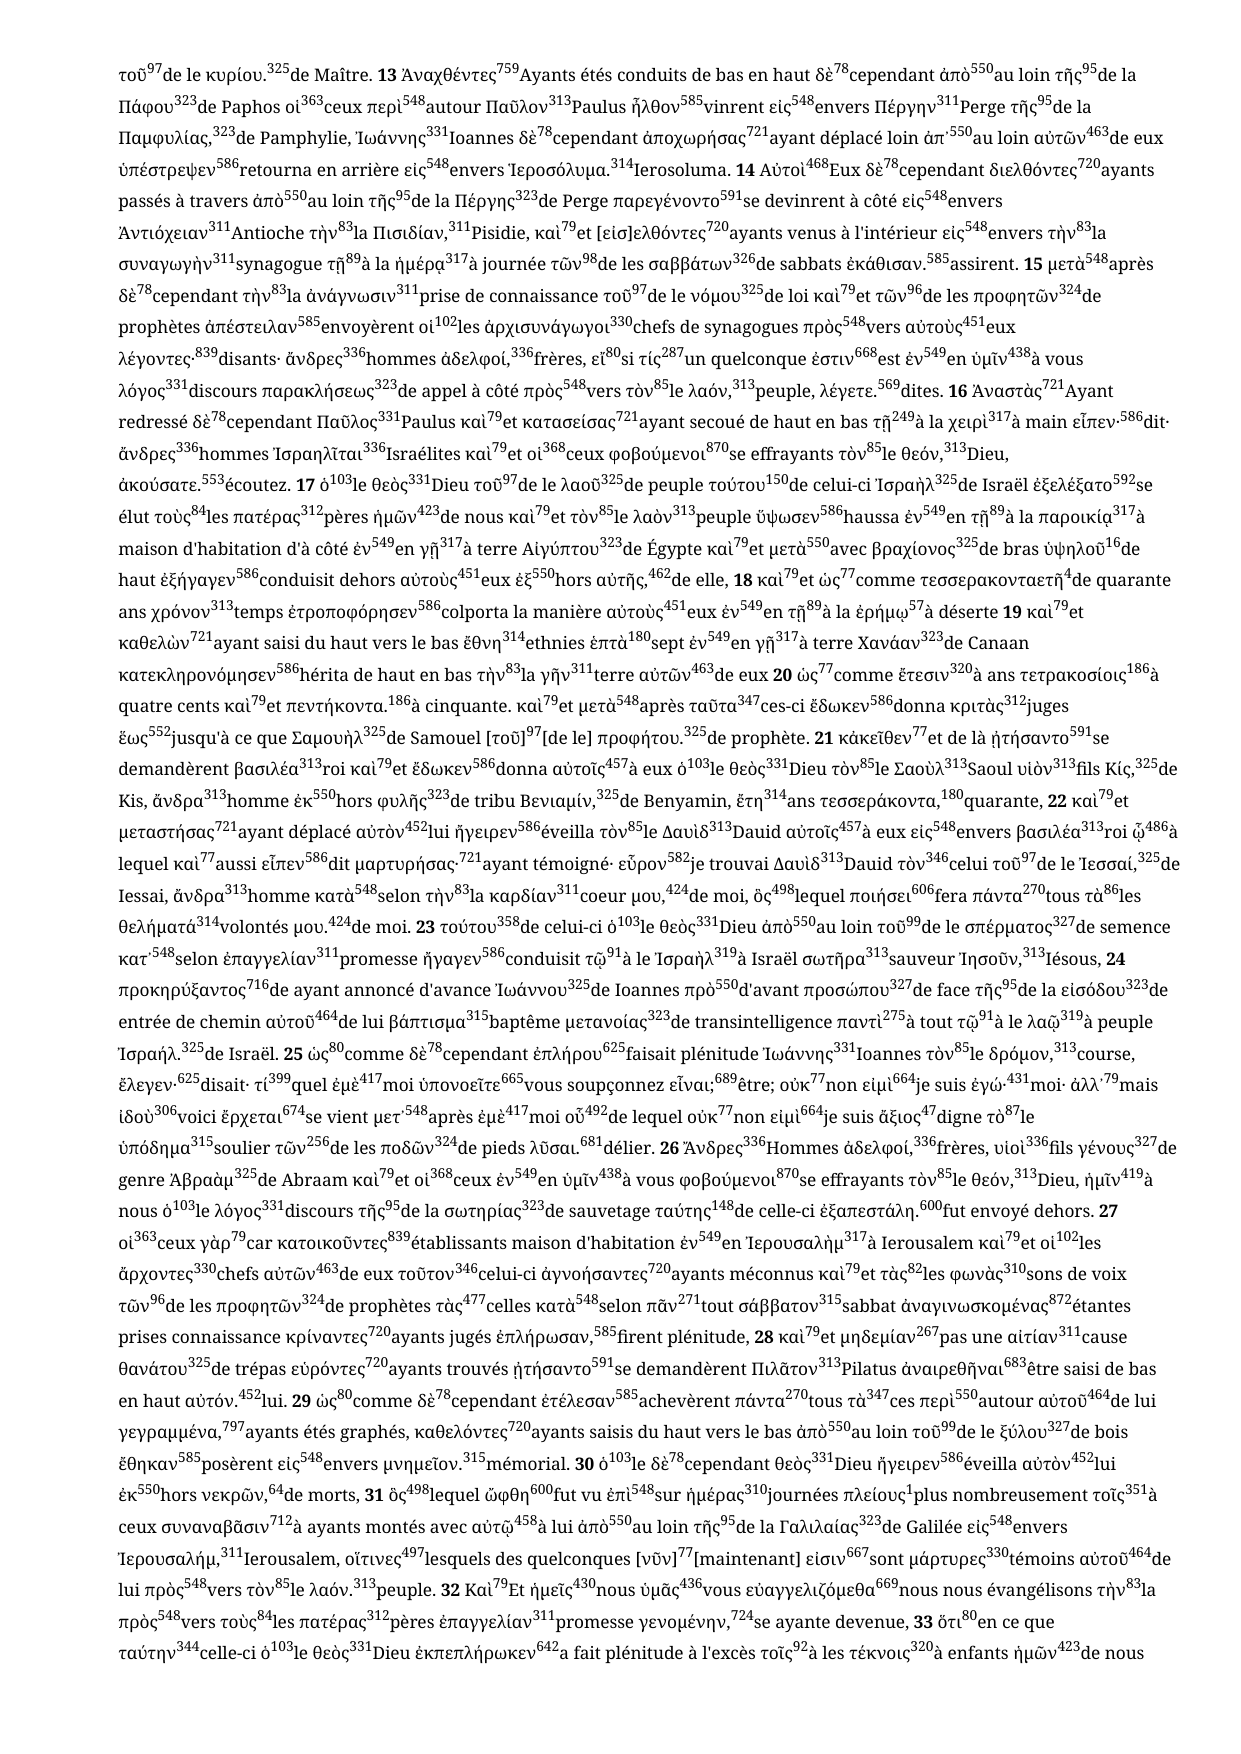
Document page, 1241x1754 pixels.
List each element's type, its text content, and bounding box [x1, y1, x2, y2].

text 1 Ἦσαν624Étaient δὲ78cependant ἐν549en Ἀντιοχείᾳ317à Antioche κατὰ548selon τὴν83la οὖσαν820étante ἐκκλησίαν311église προφῆται330prophètes καὶ79et διδάσκαλοι330enseignants ὅ103le τε79en outre Βαρναβᾶς331Bar-Nabas καὶ79et Συμεὼν331Syméon ὁ498celui καλούμενος891étant appelé Νίγερ331Niger καὶ79et Λούκιος331Loukios ὁ103le Κυρηναῖος,331Cyrénéen, Μαναήν331Manahen τε79en outre Ἡρῴδου325de Hérode τοῦ97de le τετραάρχου325de tétrarque σύντροφος71nourri avec καὶ79et Σαῦλος.331Saul. 2 Λειτουργούντων833de Faisants liturgie δὲ78cependant αὐτῶν463de eux τῷ91à le κυρίῳ319à Maître καὶ79et νηστευόντων833de jeûnants εἶπεν586dit τὸ105le πνεῦμα333souffle τὸ105le ἅγιον·24saint· ἀφορίσατε553délimitez au loin δή340évidemment μοι420à moi τὸν85le Βαρναβᾶν313Bar-Nabas καὶ79et Σαῦλον313Saul εἰς548envers τὸ87le ἔργον315travail ὃ482lequel προσκέκλημαι644je m'ai appelé auprès αὐτούς.451eux. 3 τότε77alors νηστεύσαντες720ayants jeûnés καὶ79et προσευξάμενοι739se ayants priés καὶ79et ἐπιθέντες720ayants surposés τὰς242les χεῖρας310mains αὐτοῖς457à eux ἀπέλυσαν.585délièrent au loin. 4 Αὐτοὶ468Eux μὲν77certes οὖν79donc ἐκπεμφθέντες759ayants étés mandés dehors ὑπὸ550sous τοῦ99de le ἁγίου18de saint πνεύματος327de souffle κατῆλθον585vinrent de haut en bas εἰς548envers Σελεύκειαν,311Séleucie, ἐκεῖθέν77de là τε79en outre ἀπέπλευσαν585naviguèrent au loin εἰς548envers Κύπρον311Chypre 5 καὶ79et γενόμενοι739se ayants devenus ἐν549en Σαλαμῖνι317à Salamine κατήγγελλον624annonçaient de haut en bas τὸν85le λόγον313discours τοῦ97de le θεοῦ325de Dieu ἐν549en ταῖς88à les συναγωγαῖς316à synagogues τῶν96de les Ἰουδαίων.64de Ioudaiens. εἶχον624avaient δὲ78cependant καὶ77aussi Ἰωάννην313Ioannes ὑπηρέτην.313ministre. 6 Διελθόντες720Ayants passés à travers δὲ78cependant ὅλην267toute entière τὴν83la νῆσον311île ἄχρι552jusqu'à l'extrémité Πάφου323de Paphos εὗρον585trouvèrent ἄνδρα313homme τινὰ269un quelconque μάγον313mage ψευδοπροφήτην313faux prophète Ἰουδαῖον4Ioudaien ᾧ486à lequel ὄνομα333nom Βαριησοῦς331Bar-Iéshou 7 ὃς498lequel ἦν625était σὺν549avec τῷ91à le ἀνθυπάτῳ319à proconsul Σεργίῳ319à Sergius Παύλῳ,319à Paulus, ἀνδρὶ319à homme συνετῷ.10à capable de comprendre. οὗτος469celui-ci προσκαλεσάμενος740se ayant appelé auprès Βαρναβᾶν313Bar-Nabas καὶ79et Σαῦλον313Saul ἐπεζήτησεν586chercha davantage ἀκοῦσαι681écouter τὸν85le λόγον313discours τοῦ97de le θεοῦ.325de Dieu. 8 ἀνθίστατο631se dressait contre δὲ78cependant αὐτοῖς457à eux Ἐλύμας331Élumas ὁ103le μάγος,331mage, οὕτως77ainsi γὰρ79car μεθερμηνεύεται680est traduit τὸ105le ὄνομα333nom αὐτοῦ,464de lui, ζητῶν840cherchant διαστρέψαι681tourner de travers τὸν85le ἀνθύπατον313proconsul ἀπὸ550au loin τῆς95de la πίστεως.323de croyance. 9 Σαῦλος331Saul δέ,78cependant, ὁ364celui καὶ77aussi Παῦλος,331Paulus, πλησθεὶς760ayant été rempli πνεύματος327de souffle ἁγίου18de saint ἀτενίσας721ayant regardé fixement εἰς548envers αὐτὸν452lui 10 εἶπεν·586dit· ὦ340O πλήρης76de plénitude παντὸς281de tout δόλου325de fraude καὶ79et πάσης279de toute ῥᾳδιουργίας,323de facilité à travailler, υἱὲ337fils διαβόλου,65de diable, ἐχθρὲ76ennemi πάσης279de toute δικαιοσύνης,323de justice, οὐ77non παύσῃ610tu te pauseras διαστρέφων840tournant de travers τὰς82les ὁδοὺς310chemins [τοῦ]97[de le] κυρίου325de Maître τὰς82les εὐθείας;50directes; 11 καὶ79et νῦν77maintenant ἰδοὺ306voici χεὶρ329main κυρίου325de Maître ἐπὶ548sur σὲ437toi καὶ79et ἔσῃ610tu te seras τυφλὸς47aveugle μὴ77ne pas βλέπων840regardant τὸν85le ἥλιον313soleil ἄχρι552jusqu'à l'extrémité καιροῦ.325de moment. παραχρῆμα77instantanément τε79en outre ἔπεσεν586tomba ἐπ᾽548sur αὐτὸν452lui ἀχλὺς329brume καὶ79et σκότος333ténèbre καὶ79et περιάγων840menant autour ἐζήτει625cherchait χειραγωγούς.312guides de mains. 12 τότε77alors ἰδὼν721ayant vu ὁ103le ἀνθύπατος331proconsul τὸ482ce γεγονὸς772ayant devenu ἐπίστευσεν586crut ἐκπλησσόμενος891étant heurté à l'excès ἐπὶ549sur τῇ89à la διδαχῇ317à enseignement τοῦ97de le κυρίου.325de Maître. 13 Ἀναχθέντες759Ayants étés conduits de bas en haut δὲ78cependant ἀπὸ550au loin τῆς95de la Πάφου323de Paphos οἱ363ceux περὶ548autour Παῦλον313Paulus ἦλθον585vinrent εἰς548envers Πέργην311Perge τῆς95de la Παμφυλίας,323de Pamphylie, Ἰωάννης331Ioannes δὲ78cependant ἀποχωρήσας721ayant déplacé loin ἀπ᾽550au loin αὐτῶν463de eux ὑπέστρεψεν586retourna en arrière εἰς548envers Ἱεροσόλυμα.314Ierosoluma. 14 Αὐτοὶ468Eux δὲ78cependant διελθόντες720ayants passés à travers ἀπὸ550au loin τῆς95de la Πέργης323de Perge παρεγένοντο591se devinrent à côté εἰς548envers Ἀντιόχειαν311Antioche τὴν83la Πισιδίαν,311Pisidie, καὶ79et [εἰσ]ελθόντες720ayants venus à l'intérieur εἰς548envers τὴν83la συναγωγὴν311synagogue τῇ89à la ἡμέρᾳ317à journée τῶν98de les σαββάτων326de sabbats ἐκάθισαν.585assirent. 15 μετὰ548après δὲ78cependant τὴν83la ἀνάγνωσιν311prise de connaissance τοῦ97de le νόμου325de loi καὶ79et τῶν96de les προφητῶν324de prophètes ἀπέστειλαν585envoyèrent οἱ102les ἀρχισυνάγωγοι330chefs de synagogues πρὸς548vers αὐτοὺς451eux λέγοντες·839disants· ἄνδρες336hommes ἀδελφοί,336frères, εἴ80si τίς287un quelconque ἐστιν668est ἐν549en ὑμῖν438à vous λόγος331discours παρακλήσεως323de appel à côté πρὸς548vers τὸν85le λαόν,313peuple, λέγετε.569dites. 16 Ἀναστὰς721Ayant redressé δὲ78cependant Παῦλος331Paulus καὶ79et κατασείσας721ayant secoué de haut en bas τῇ249à la χειρὶ317à main εἶπεν·586dit· ἄνδρες336hommes Ἰσραηλῖται336Israélites καὶ79et οἱ368ceux φοβούμενοι870se effrayants τὸν85le θεόν,313Dieu, ἀκούσατε.553écoutez. 17 ὁ103le θεὸς331Dieu τοῦ97de le λαοῦ325de peuple τούτου150de celui-ci Ἰσραὴλ325de Israël ἐξελέξατο592se élut τοὺς84les πατέρας312pères ἡμῶν423de nous καὶ79et τὸν85le λαὸν313peuple ὕψωσεν586haussa ἐν549en τῇ89à la παροικίᾳ317à maison d'habitation d'à côté ἐν549en γῇ317à terre Αἰγύπτου323de Égypte καὶ79et μετὰ550avec βραχίονος325de bras ὑψηλοῦ16de haut ἐξήγαγεν586conduisit dehors αὐτοὺς451eux ἐξ550hors αὐτῆς,462de elle, 18 καὶ79et ὡς77comme τεσσερακονταετῆ4de quarante ans χρόνον313temps ἐτροποφόρησεν586colporta la manière αὐτοὺς451eux ἐν549en τῇ89à la ἐρήμῳ57à déserte 19 καὶ79et καθελὼν721ayant saisi du haut vers le bas ἔθνη314ethnies ἑπτὰ180sept ἐν549en γῇ317à terre Χανάαν323de Canaan κατεκληρονόμησεν586hérita de haut en bas τὴν83la γῆν311terre αὐτῶν463de eux 20 ὡς77comme ἔτεσιν320à ans τετρακοσίοις186à quatre cents καὶ79et πεντήκοντα.186à cinquante. καὶ79et μετὰ548après ταῦτα347ces-ci ἔδωκεν586donna κριτὰς312juges ἕως552jusqu'à ce que Σαμουὴλ325de Samouel [τοῦ]97[de le] προφήτου.325de prophète. 21 κἀκεῖθεν77et de là ᾐτήσαντο591se demandèrent βασιλέα313roi καὶ79et ἔδωκεν586donna αὐτοῖς457à eux ὁ103le θεὸς331Dieu τὸν85le Σαοὺλ313Saoul υἱὸν313fils Κίς,325de Kis, ἄνδρα313homme ἐκ550hors φυλῆς323de tribu Βενιαμίν,325de Benyamin, ἔτη314ans τεσσεράκοντα,180quarante, 22 καὶ79et μεταστήσας721ayant déplacé αὐτὸν452lui ἤγειρεν586éveilla τὸν85le Δαυὶδ313Dauid αὐτοῖς457à eux εἰς548envers βασιλέα313roi ᾧ486à lequel καὶ77aussi εἶπεν586dit μαρτυρήσας·721ayant témoigné· εὗρον582je trouvai Δαυὶδ313Dauid τὸν346celui τοῦ97de le Ἰεσσαί,325de Iessai, ἄνδρα313homme κατὰ548selon τὴν83la καρδίαν311coeur μου,424de moi, ὃς498lequel ποιήσει606fera πάντα270tous τὰ86les θελήματά314volontés μου.424de moi. 23 τούτου358de celui-ci ὁ103le θεὸς331Dieu ἀπὸ550au loin τοῦ99de le σπέρματος327de semence κατ᾽548selon ἐπαγγελίαν311promesse ἤγαγεν586conduisit τῷ91à le Ἰσραὴλ319à Israël σωτῆρα313sauveur Ἰησοῦν,313Iésous, 24 προκηρύξαντος716de ayant annoncé d'avance Ἰωάννου325de Ioannes πρὸ550d'avant προσώπου327de face τῆς95de la εἰσόδου323de entrée de chemin αὐτοῦ464de lui βάπτισμα315baptême μετανοίας323de transintelligence παντὶ275à tout τῷ91à le λαῷ319à peuple Ἰσραήλ.325de Israël. 25 ὡς80comme δὲ78cependant ἐπλήρου625faisait plénitude Ἰωάννης331Ioannes τὸν85le δρόμον,313course, ἔλεγεν·625disait· τί399quel ἐμὲ417moi ὑπονοεῖτε665vous soupçonnez εἶναι;689être; οὐκ77non εἰμὶ664je suis ἐγώ·431moi· ἀλλ᾽79mais ἰδοὺ306voici ἔρχεται674se vient μετ᾽548après ἐμὲ417moi οὗ492de lequel οὐκ77non εἰμὶ664je suis ἄξιος47digne τὸ87le ὑπόδημα315soulier τῶν256de les ποδῶν324de pieds λῦσαι.681délier. 26 Ἄνδρες336Hommes ἀδελφοί,336frères, υἱοὶ336fils γένους327de genre Ἀβραὰμ325de Abraam καὶ79et οἱ368ceux ἐν549en ὑμῖν438à vous φοβούμενοι870se effrayants τὸν85le θεόν,313Dieu, ἡμῖν419à nous ὁ103le λόγος331discours τῆς95de la σωτηρίας323de sauvetage ταύτης148de celle-ci ἐξαπεστάλη.600fut envoyé dehors. 27 οἱ363ceux γὰρ79car κατοικοῦντες839établissants maison d'habitation ἐν549en Ἰερουσαλὴμ317à Ierousalem καὶ79et οἱ102les ἄρχοντες330chefs αὐτῶν463de eux τοῦτον346celui-ci ἀγνοήσαντες720ayants méconnus καὶ79et τὰς82les φωνὰς310sons de voix τῶν96de les προφητῶν324de prophètes τὰς477celles κατὰ548selon πᾶν271tout σάββατον315sabbat ἀναγινωσκομένας872étantes prises connaissance κρίναντες720ayants jugés ἐπλήρωσαν,585firent plénitude, 28 καὶ79et μηδεμίαν267pas une αἰτίαν311cause θανάτου325de trépas εὑρόντες720ayants trouvés ᾐτήσαντο591se demandèrent Πιλᾶτον313Pilatus ἀναιρεθῆναι683être saisi de bas en haut αὐτόν.452lui. 29 ὡς80comme δὲ78cependant ἐτέλεσαν585achevèrent πάντα270tous τὰ347ces περὶ550autour αὐτοῦ464de lui γεγραμμένα,797ayants étés graphés, καθελόντες720ayants saisis du haut vers le bas ἀπὸ550au loin τοῦ99de le ξύλου327de bois ἔθηκαν585posèrent εἰς548envers μνημεῖον.315mémorial. 30 ὁ103le δὲ78cependant θεὸς331Dieu ἤγειρεν586éveilla αὐτὸν452lui ἐκ550hors νεκρῶν,64de morts, 31 ὃς498lequel ὤφθη600fut vu ἐπὶ548sur ἡμέρας310journées πλείους1plus nombreusement τοῖς351à ceux συναναβᾶσιν712à ayants montés avec αὐτῷ458à lui ἀπὸ550au loin τῆς95de la Γαλιλαίας323de Galilée εἰς548envers Ἰερουσαλήμ,311Ierousalem, οἵτινες497lesquels des quelconques [νῦν]77[maintenant] εἰσιν667sont μάρτυρες330témoins αὐτοῦ464de lui πρὸς548vers τὸν85le λαόν.313peuple. 32 Καὶ79Et ἡμεῖς430nous ὑμᾶς436vous εὐαγγελιζόμεθα669nous nous évangélisons τὴν83la πρὸς548vers τοὺς84les πατέρας312pères ἐπαγγελίαν311promesse γενομένην,724se ayante devenue, 33 ὅτι80en ce que ταύτην344celle-ci ὁ103le θεὸς331Dieu ἐκπεπλήρωκεν642a fait plénitude à l'excès τοῖς92à les τέκνοις320à enfants ἡμῶν423de nous ἀναστήσας721ayant redressé Ἰησοῦν313Iésous ὡς80comme καὶ77aussi ἐν549en τῷ91à le ψαλμῷ319à psaume γέγραπται654a été graphé τῷ91à le δευτέρῳ·207à deuxième· υἱός331fils μου424de moi εἶ666tu es σύ,448toi, ἐγὼ431moi σήμερον77aujourd'hui γεγέννηκά638j'ai engendré σε.437toi. 34 ὅτι80en ce que δὲ78cependant ἀνέστησεν586redressa αὐτὸν452lui ἐκ550hors νεκρῶν64de morts μηκέτι77ne pas plus μέλλοντα822imminant ὑποστρέφειν689retourner en arrière εἰς548envers διαφθοράν,311corruption à travers, οὕτως77ainsi εἴρηκεν642a dit ὅτι80en ce que δώσω602je donnerai ὑμῖν438à vous τὰ86les ὅσια54sacrés Δαυὶδ325de Dauid τὰ86les πιστά.54croyables. 35 διότι80parce que καὶ77aussi ἐν549en ἑτέρῳ378à autre-différent λέγει·668dit· οὐ77non δώσεις604tu donneras τὸν85le ὅσιόν53sacré σου442de toi ἰδεῖν681voir διαφθοράν.311corruption à travers. 36 Δαυὶδ331Dauid μὲν79certes γὰρ79car ἰδίᾳ119à en propre γενεᾷ317à génération ὑπηρετήσας721ayant administré τῇ89à la τοῦ97de le θεοῦ325de Dieu βουλῇ317à dessein ἐκοιμήθη600fut mis au coucher καὶ79et προσετέθη600fut apposé πρὸς548vers τοὺς84les πατέρας312pères αὐτοῦ464de lui καὶ79et εἶδεν586vit διαφθοράν·311corruption à travers· 37 ὃν480lequel δὲ78cependant ὁ103le θεὸς331Dieu ἤγειρεν,586éveilla, οὐκ77non εἶδεν586vit διαφθοράν.311corruption à travers. 38 γνωστὸν49connu οὖν79donc ἔστω572soit ὑμῖν,438à vous, ἄνδρες336hommes ἀδελφοί,336frères, ὅτι80en ce que διὰ550par τούτου358de celui-ci ὑμῖν438à vous ἄφεσις329abandon ἁμαρτιῶν322de fautes καταγγέλλεται,680est annoncé de haut en bas, [καὶ]79[et] ἀπὸ550au loin πάντων385de tous ὧν493de lesquels οὐκ77non ἠδυνήθητε597vous fûtes pu ἐν549en νόμῳ319à loi Μωϋσέως325de Môusês δικαιωθῆναι,683être justifié, 39 ἐν549en τούτῳ352à celui-ci πᾶς390tout ὁ364celui πιστεύων840croyant δικαιοῦται.680est justifié. 40 βλέπετε569regardez οὖν79donc μὴ80ne pas ἐπέλθῃ899que vienne sur τὸ366ce εἰρημένον815ayant été dit ἐν549en τοῖς90à les προφήταις·318à prophètes· 41 ἴδετε,553voyez, οἱ102les καταφρονηταί,330mépriseurs, καὶ79et θαυμάσατε553étonnez καὶ79et ἀφανίσθητε,562soyez faits disparaître, ὅτι80en ce que ἔργον315travail ἐργάζομαι670je me mets au travail ἐγὼ431moi ἐν549en ταῖς88à les ἡμέραις316à journées ὑμῶν,441de vous, ἔργον315travail ὃ482lequel οὐ77non μὴ77ne pas πιστεύσητε896que vous croyiez ἐάν80si le cas échéant τις390un quelconque ἐκδιηγῆται927que se décrive ὑμῖν.438à vous. 42 Ἐξιόντων833de Allants dehors δὲ78cependant αὐτῶν463de eux παρεκάλουν624appelaient à côté εἰς548envers τὸ87le μεταξὺ77entre σάββατον315sabbat λαληθῆναι683être bavardé αὐτοῖς457à eux τὰ86les ῥήματα314oraux ταῦτα.139ces-ci. 43 λυθείσης752de ayante étée déliée δὲ78cependant τῆς95de la συναγωγῆς323de synagogue ἠκολούθησαν585suivirent πολλοὶ389nombreux τῶν96de les Ἰουδαίων64de Ioudaiens καὶ79et τῶν96de les σεβομένων860de se vénérants προσηλύτων324de prosélytes τῷ91à le Παύλῳ319à Paulus καὶ79et τῷ91à le Βαρναβᾷ,319à Bar-Nabas, οἵτινες497lesquels des quelconques προσλαλοῦντες839bavardants auprès αὐτοῖς457à eux ἔπειθον624persuadaient αὐτοὺς451eux προσμένειν689rester auprès τῇ89à la χάριτι317à grâce τοῦ97de le θεοῦ.325de Dieu. 44 Τῷ93à Le δὲ78cependant ἐρχομένῳ857à se venant σαββάτῳ321à sabbat σχεδὸν77presque πᾶσα285toute ἡ101la πόλις329cité συνήχθη600fut mené ensemble ἀκοῦσαι681écouter τὸν85le λόγον313discours τοῦ97de le κυρίου.325de Maître. 45 ἰδόντες720ayants vus δὲ78cependant οἱ102les Ἰουδαῖοι70Ioudaiens τοὺς84les ὄχλους312foules ἐπλήσθησαν599furent rempli ζήλου325de zèle καὶ79et ἀντέλεγον624contredisaient τοῖς353à ces ὑπὸ550sous Παύλου325de Paulus λαλουμένοις881à étants bavardés βλασφημοῦντες.839blasphémants. 46 παρρησιασάμενοί739se ayants oralisés franchement τε79en outre ὁ103le Παῦλος331Paulus καὶ79et ὁ103le Βαρναβᾶς331Bar-Nabas εἶπαν·585dirent· ὑμῖν438à vous ἦν625était ἀναγκαῖον49nécessaire πρῶτον77premièrement λαληθῆναι683être bavardé τὸν85le λόγον313discours τοῦ97de le θεοῦ·325de Dieu· ἐπειδὴ80parce que donc ἀπωθεῖσθε671vous vous poussez au loin αὐτὸν452lui καὶ79et οὐκ77non ἀξίους52dignes κρίνετε665vous jugez ἑαυτοὺς515vous-mêmes τῆς95de la αἰωνίου14de éternelle ζωῆς,323de vie, ἰδοὺ306voici στρεφόμεθα675nous sommes tournés εἰς548envers τὰ86les ἔθνη.314ethnies. 47 οὕτως77ainsi γὰρ79car ἐντέταλται648s'a commandé ἡμῖν419à nous ὁ103le κύριος·331Maître· τέθεικά638j'ai posé σε437toi εἰς548envers φῶς315lumière ἐθνῶν326de ethnies τοῦ360de ce εἶναί689être σε437toi εἰς548envers σωτηρίαν311sauvetage ἕως552jusqu'à ce que ἐσχάτου67de dernier τῆς95de la γῆς.323de terre. 48 Ἀκούοντα841Écoutants δὲ78cependant τὰ104les ἔθνη332ethnies ἔχαιρον624étaient de joie καὶ79et ἐδόξαζον624glorifiaient τὸν85le λόγον313discours τοῦ97de le κυρίου325de Maître καὶ79et ἐπίστευσαν585crurent ὅσοι497autant lesquels ἦσαν624étaient τεταγμένοι812ayants étés ordonnancés εἰς548envers ζωὴν311vie αἰώνιον·2éternelle· 49 διεφέρετο636était différé δὲ78cependant ὁ103le λόγος331discours τοῦ97de le κυρίου325de Maître δι᾽550par ὅλης279de toute entière τῆς95de la χώρας.323de région. 50 οἱ102les δὲ78cependant Ἰουδαῖοι70Ioudaiens παρώτρυναν585remuèrent à côté τὰς82les σεβομένας846se vénérantes γυναῖκας310femmes τὰς82les εὐσχήμονας1élégantes καὶ79et τοὺς84les πρώτους52premiers τῆς95de la πόλεως323de cité καὶ79et ἐπήγειραν585éveillèrent au dessus διωγμὸν313poursuite ἐπὶ548sur τὸν85le Παῦλον313Paulus καὶ79et Βαρναβᾶν313Bar-Nabas καὶ79et ἐξέβαλον585éjectèrent αὐτοὺς451eux ἀπὸ550au loin τῶν98de les ὁρίων326de frontières αὐτῶν.463de eux. 51 οἱ468ceux δὲ78cependant ἐκτιναξάμενοι739se ayants secoués dehors τὸν85le κονιορτὸν313poussière τῶν96de les ποδῶν324de pieds ἐπ᾽548sur αὐτοὺς451eux ἦλθον585vinrent εἰς548envers Ἰκόνιον,315Iconium, 52 οἵ102les τε79en outre μαθηταὶ330disciples ἐπληροῦντο635étaient fait plénitude χαρᾶς323de joie καὶ79et πνεύματος327de souffle ἁγίου.18de saint. [118, 59, 1181, 1665]
